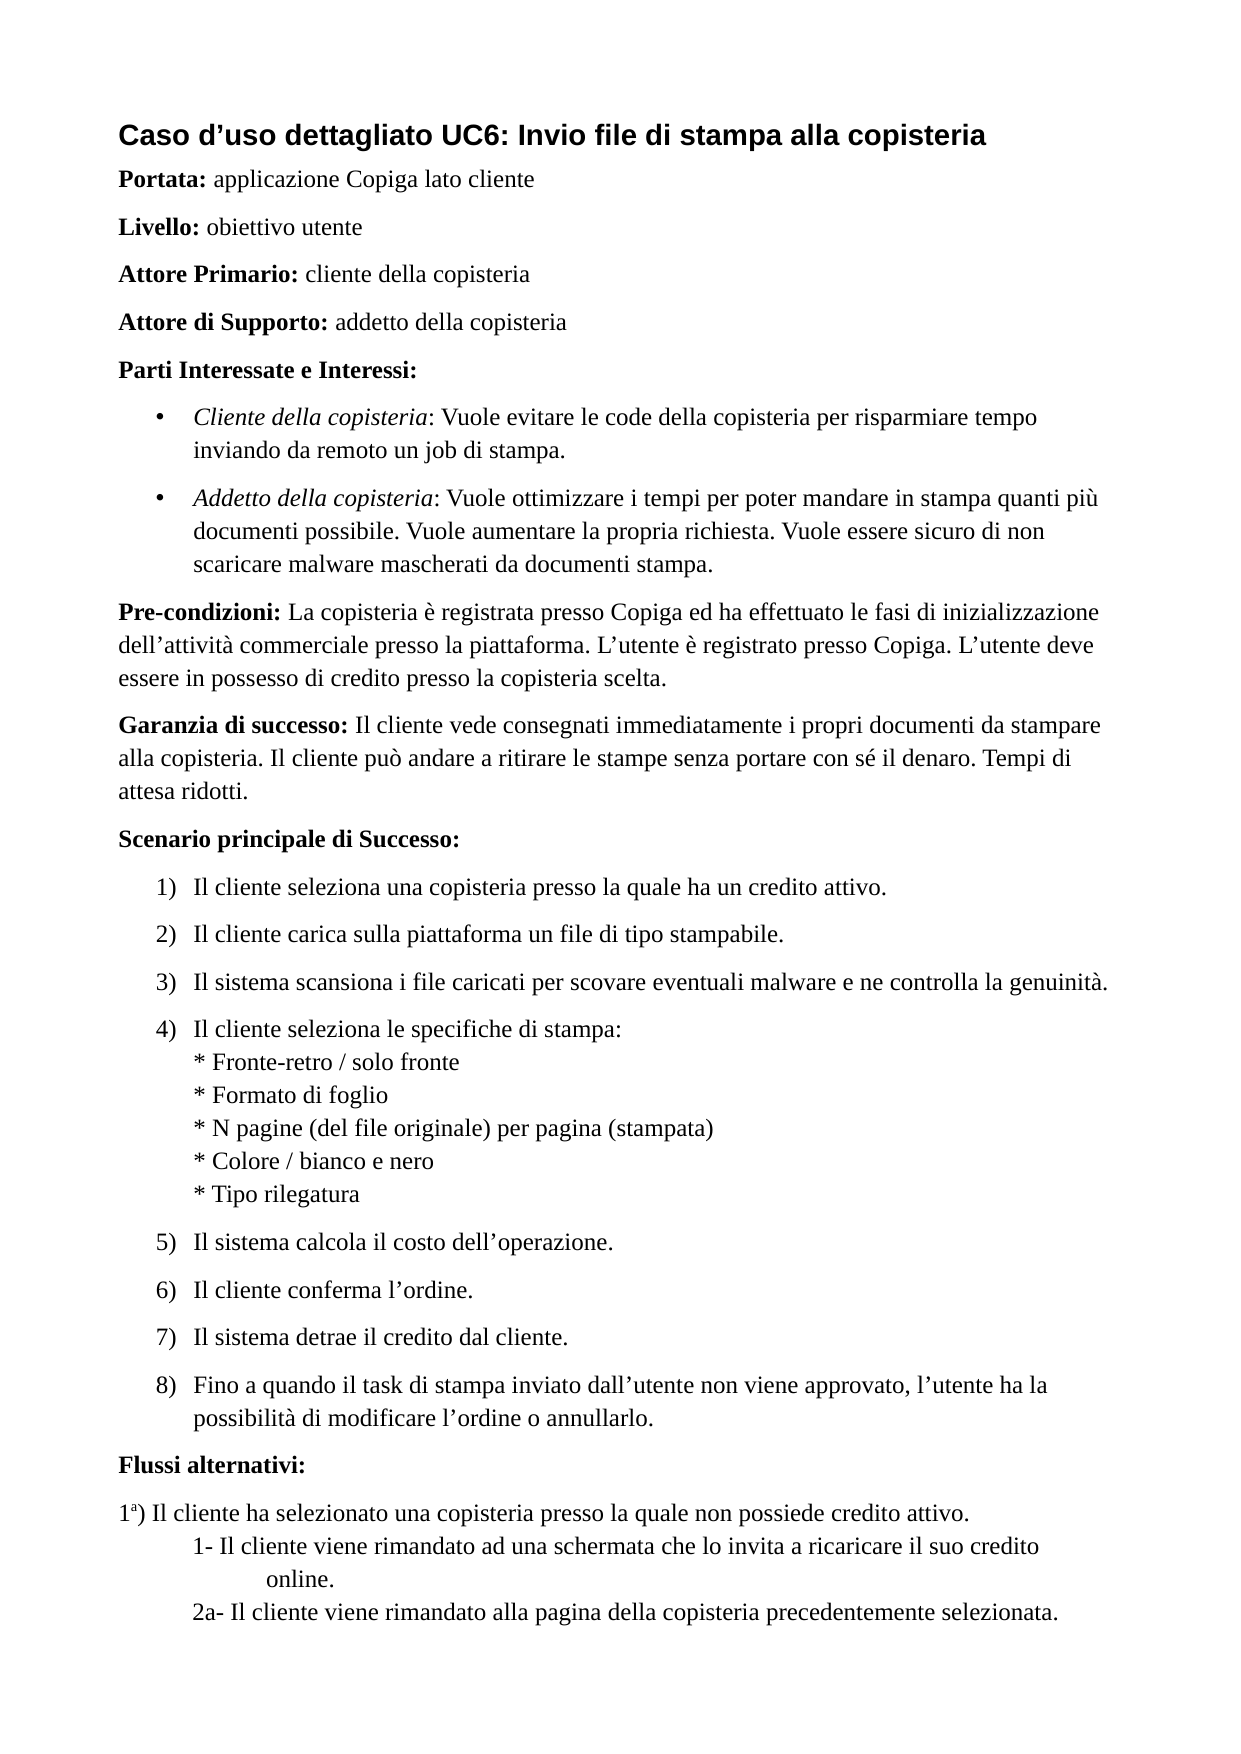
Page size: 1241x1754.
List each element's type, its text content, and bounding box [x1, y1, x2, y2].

text Garanzia di successo: Il cliente vede consegnati immediatamente i propri documenti da stampare alla copisteria. Il cliente può andare a ritirare le stampe senza portare con sé il denaro. Tempi di attesa ridotti. [118, 710, 1122, 805]
text 1a) Il cliente ha selezionato una copisteria presso la quale non possiede credito attivo. 1- Il cliente viene rimandato ad una schermata che lo invita a ricaricare il suo credito online. 2a- Il cliente viene rimandato alla pagina della copisteria precedentemente selezionata. [118, 1498, 1122, 1626]
list Il cliente carica sulla piattaforma un file di tipo stampabile. [156, 919, 1122, 948]
list Il sistema calcola il costo dell’operazione. [156, 1227, 1122, 1256]
list Il sistema scansiona i file caricati per scovare eventuali malware e ne controlla la genuinità. [156, 967, 1122, 996]
list Il cliente seleziona una copisteria presso la quale ha un credito attivo. [156, 872, 1122, 900]
text Parti Interessate e Interessi: [118, 355, 1122, 383]
list Cliente della copisteria: Vuole evitare le code della copisteria per risparmiare tempo inviando da remoto un job di stampa. [156, 402, 1122, 464]
text Scenario principale di Successo: [118, 824, 1122, 853]
text Flussi alternativi: [118, 1451, 1122, 1479]
text Attore Primario: cliente della copisteria [118, 259, 1122, 288]
text Livello: obiettivo utente [118, 212, 1122, 241]
list Il cliente seleziona le specifiche di stampa: * Fronte-retro / solo fronte * Formato di foglio * N pagine (del file originale) per pagina (stampata) * Colore / bianco e nero * Tipo rilegatura [156, 1014, 1122, 1208]
text Attore di Supporto: addetto della copisteria [118, 307, 1122, 336]
list Il cliente conferma l’ordine. [156, 1275, 1122, 1303]
list Addetto della copisteria: Vuole ottimizzare i tempi per poter mandare in stampa quanti più documenti possibile. Vuole aumentare la propria richiesta. Vuole essere sicuro di non scaricare malware mascherati da documenti stampa. [156, 483, 1122, 578]
subtitle Caso d’uso dettagliato UC6: Invio file di stampa alla copisteria [118, 118, 1122, 152]
list Fino a quando il task di stampa inviato dall’utente non viene approvato, l’utente ha la possibilità di modificare l’ordine o annullarlo. [156, 1370, 1122, 1432]
text Pre-condizioni: La copisteria è registrata presso Copiga ed ha effettuato le fasi di inizializzazione dell’attività commerciale presso la piattaforma. L’utente è registrato presso Copiga. L’utente deve essere in possesso di credito presso la copisteria scelta. [118, 597, 1122, 691]
text Portata: applicazione Copiga lato cliente [118, 164, 1122, 193]
list Il sistema detrae il credito dal cliente. [156, 1322, 1122, 1351]
